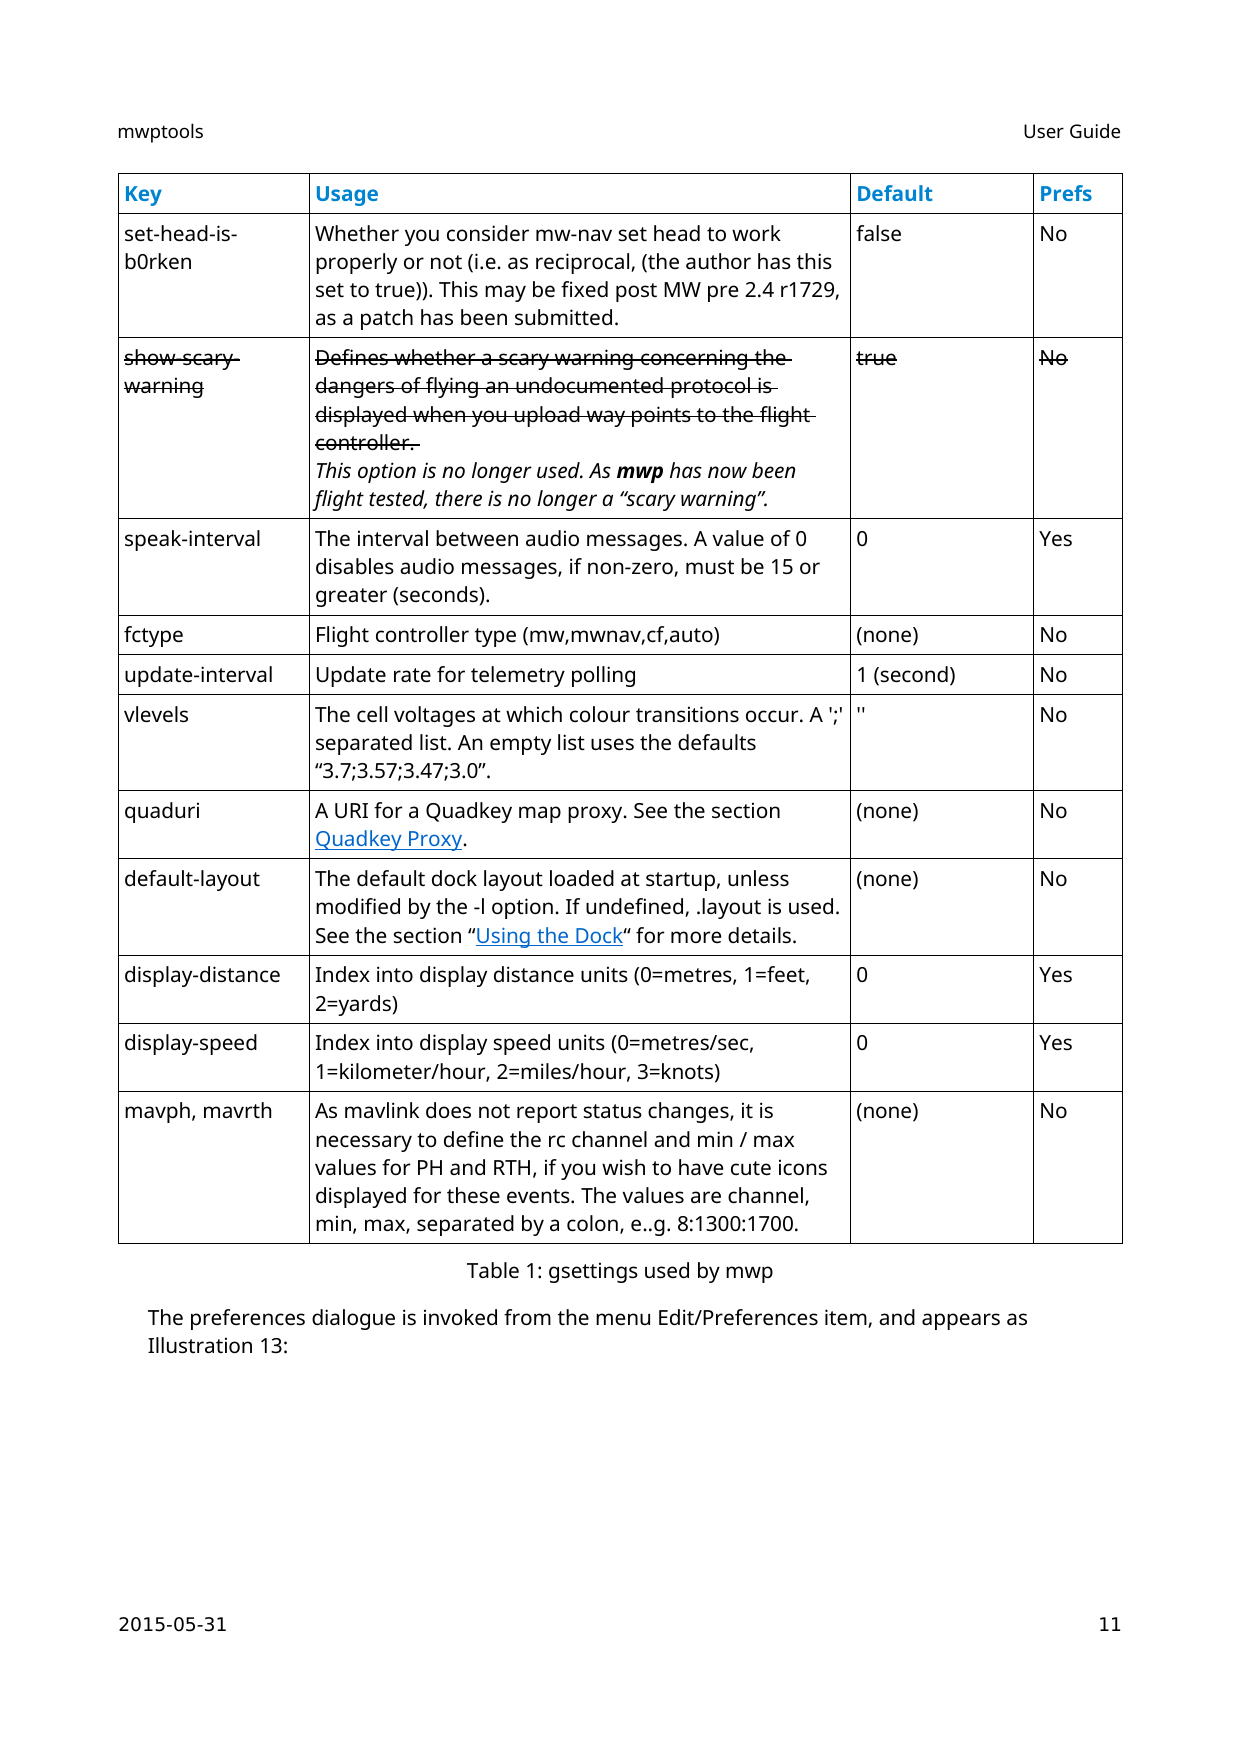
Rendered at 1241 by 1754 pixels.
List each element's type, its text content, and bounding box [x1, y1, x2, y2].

table_cell fctype [119, 616, 309, 654]
table_cell Index into display distance units (0=metres, 1=feet, 2=yards) [310, 956, 850, 1023]
table_cell show-scary-warning [119, 338, 309, 518]
table_cell No [1034, 791, 1122, 858]
table_cell (none) [851, 791, 1033, 858]
table_cell 0 [851, 956, 1033, 1023]
table_cell Defines whether a scary warning concerning the dangers of flying an undocumented protocol is displayed when you upload way points to the flight controller. This option is no longer used. As mwp has now been flight tested, there is no longer a “scary warning”. [310, 338, 850, 518]
table_cell Yes [1034, 1024, 1122, 1091]
table_cell vlevels [119, 695, 309, 790]
text Table 1: gsettings used by mwp [118, 1256, 1122, 1284]
table_header Usage [310, 174, 850, 213]
table_cell 0 [851, 519, 1033, 615]
table_cell Yes [1034, 519, 1122, 615]
table_cell No [1034, 695, 1122, 790]
table_cell No [1034, 214, 1122, 337]
table_header Key [119, 174, 309, 213]
table_cell Yes [1034, 956, 1122, 1023]
table_cell display-distance [119, 956, 309, 1023]
table_cell The default dock layout loaded at startup, unless modified by the -l option. If undefined, .layout is used. See the section “Using the Dock“ for more details. [310, 859, 850, 955]
table_cell No [1034, 859, 1122, 955]
table_cell As mavlink does not report status changes, it is necessary to define the rc channel and min / max values for PH and RTH, if you wish to have cute icons displayed for these events. The values are channel, min, max, separated by a colon, e..g. 8:1300:1700. [310, 1092, 850, 1243]
table_cell Flight controller type (mw,mwnav,cf,auto) [310, 616, 850, 654]
table_cell (none) [851, 1092, 1033, 1243]
table_cell 1 (second) [851, 655, 1033, 694]
text The preferences dialogue is invoked from the menu Edit/Preferences item, and appears as Illustration 13: [148, 1303, 1122, 1359]
table_cell '' [851, 695, 1033, 790]
table_cell No [1034, 616, 1122, 654]
table_cell quaduri [119, 791, 309, 858]
table_cell update-interval [119, 655, 309, 694]
table_cell Update rate for telemetry polling [310, 655, 850, 694]
table_header Default [851, 174, 1033, 213]
table_cell default-layout [119, 859, 309, 955]
table_cell No [1034, 655, 1122, 694]
table_cell speak-interval [119, 519, 309, 615]
table_cell mavph, mavrth [119, 1092, 309, 1243]
table_cell Whether you consider mw-nav set head to work properly or not (i.e. as reciprocal, (the author has this set to true)). This may be fixed post MW pre 2.4 r1729, as a patch has been submitted. [310, 214, 850, 337]
table_cell set-head-is-b0rken [119, 214, 309, 337]
table_cell No [1034, 338, 1122, 518]
table_cell (none) [851, 859, 1033, 955]
table_cell display-speed [119, 1024, 309, 1091]
table_cell The cell voltages at which colour transitions occur. A ';' separated list. An empty list uses the defaults “3.7;3.57;3.47;3.0”. [310, 695, 850, 790]
table_cell No [1034, 1092, 1122, 1243]
table_cell (none) [851, 616, 1033, 654]
table_cell false [851, 214, 1033, 337]
table_cell The interval between audio messages. A value of 0 disables audio messages, if non-zero, must be 15 or greater (seconds). [310, 519, 850, 615]
table_header Prefs [1034, 174, 1122, 213]
table_cell true [851, 338, 1033, 518]
table_cell 0 [851, 1024, 1033, 1091]
table_cell A URI for a Quadkey map proxy. See the section Quadkey Proxy. [310, 791, 850, 858]
table_cell Index into display speed units (0=metres/sec, 1=kilometer/hour, 2=miles/hour, 3=knots) [310, 1024, 850, 1091]
